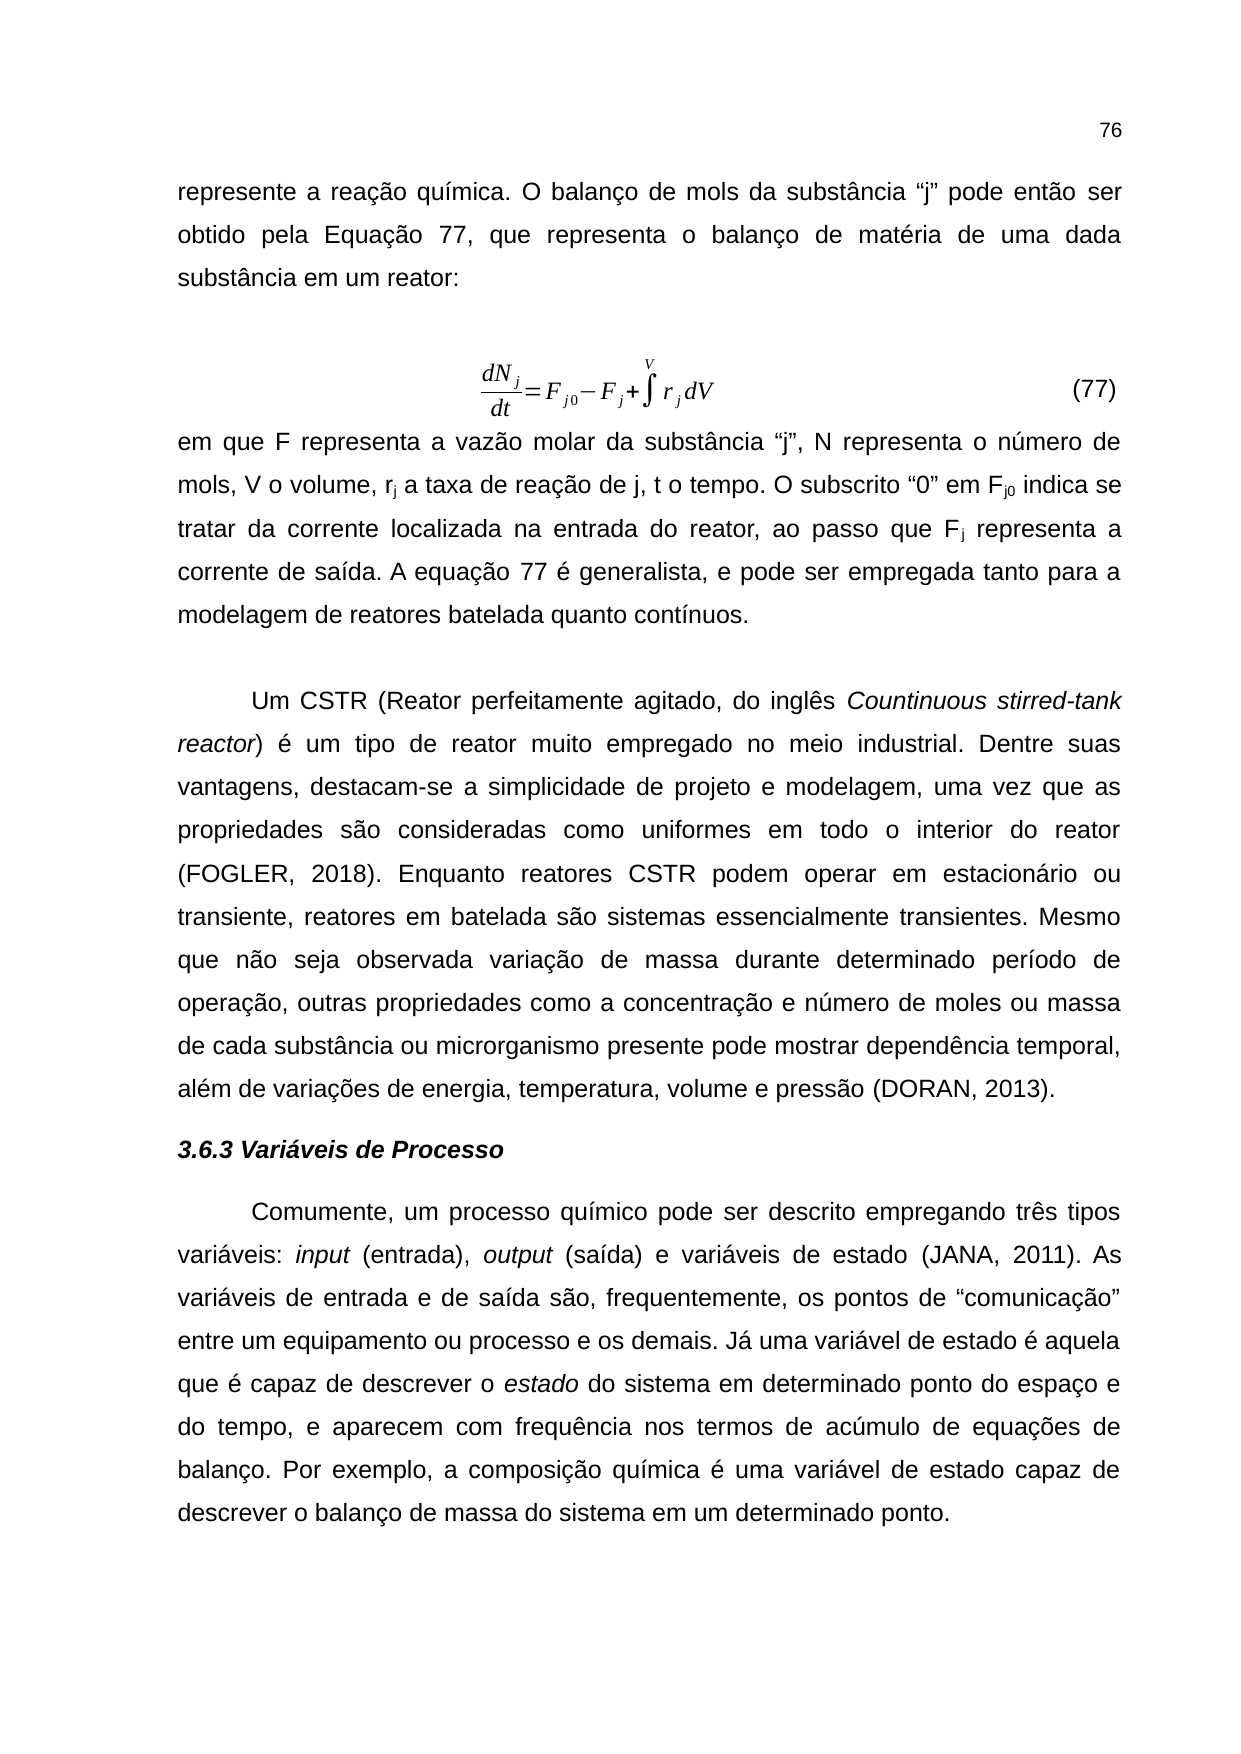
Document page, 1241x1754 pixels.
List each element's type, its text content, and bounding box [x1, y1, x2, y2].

text Comumente, um processo químico pode ser descrito empregando três tipos variáveis: input (entrada), output (saída) e variáveis de estado (JANA, 2011). As variáveis de entrada e de saída são, frequentemente, os pontos de “comunicação” entre um equipamento ou processo e os demais. Já uma variável de estado é aquela que é capaz de descrever o estado do sistema em determinado ponto do espaço e do tempo, e aparecem com frequência nos termos de acúmulo de equações de balanço. Por exemplo, a composição química é uma variável de estado capaz de descrever o balanço de massa do sistema em um determinado ponto. [177, 1196, 1122, 1527]
text em que F representa a vazão molar da substância “j”, N representa o número de mols, V o volume, rj a taxa de reação de j, t o tempo. O subscrito “0” em Fj0 indica se tratar da corrente localizada na entrada do reator, ao passo que Fj representa a corrente de saída. A equação 77 é generalista, e pode ser empregada tanto para a modelagem de reatores batelada quanto contínuos. [177, 427, 1122, 628]
table_header [177, 350, 1017, 427]
text Um CSTR (Reator perfeitamente agitado, do inglês Countinuous stirred-tank reactor) é um tipo de reator muito empregado no meio industrial. Dentre suas vantagens, destacam-se a simplicidade de projeto e modelagem, uma vez que as propriedades são consideradas como uniformes em todo o interior do reator (FOGLER, 2018). Enquanto reatores CSTR podem operar em estacionário ou transiente, reatores em batelada são sistemas essencialmente transientes. Mesmo que não seja observada variação de massa durante determinado período de operação, outras propriedades como a concentração e número de moles ou massa de cada substância ou microrganismo presente pode mostrar dependência temporal, além de variações de energia, temperatura, volume e pressão (DORAN, 2013). [177, 686, 1122, 1103]
subtitle Variáveis de Processo [177, 1135, 1122, 1164]
text represente a reação química. O balanço de mols da substância “j” pode então ser obtido pela Equação 77, que representa o balanço de matéria de uma dada substância em um reator: [177, 177, 1122, 292]
table_header (77) [1017, 350, 1122, 427]
